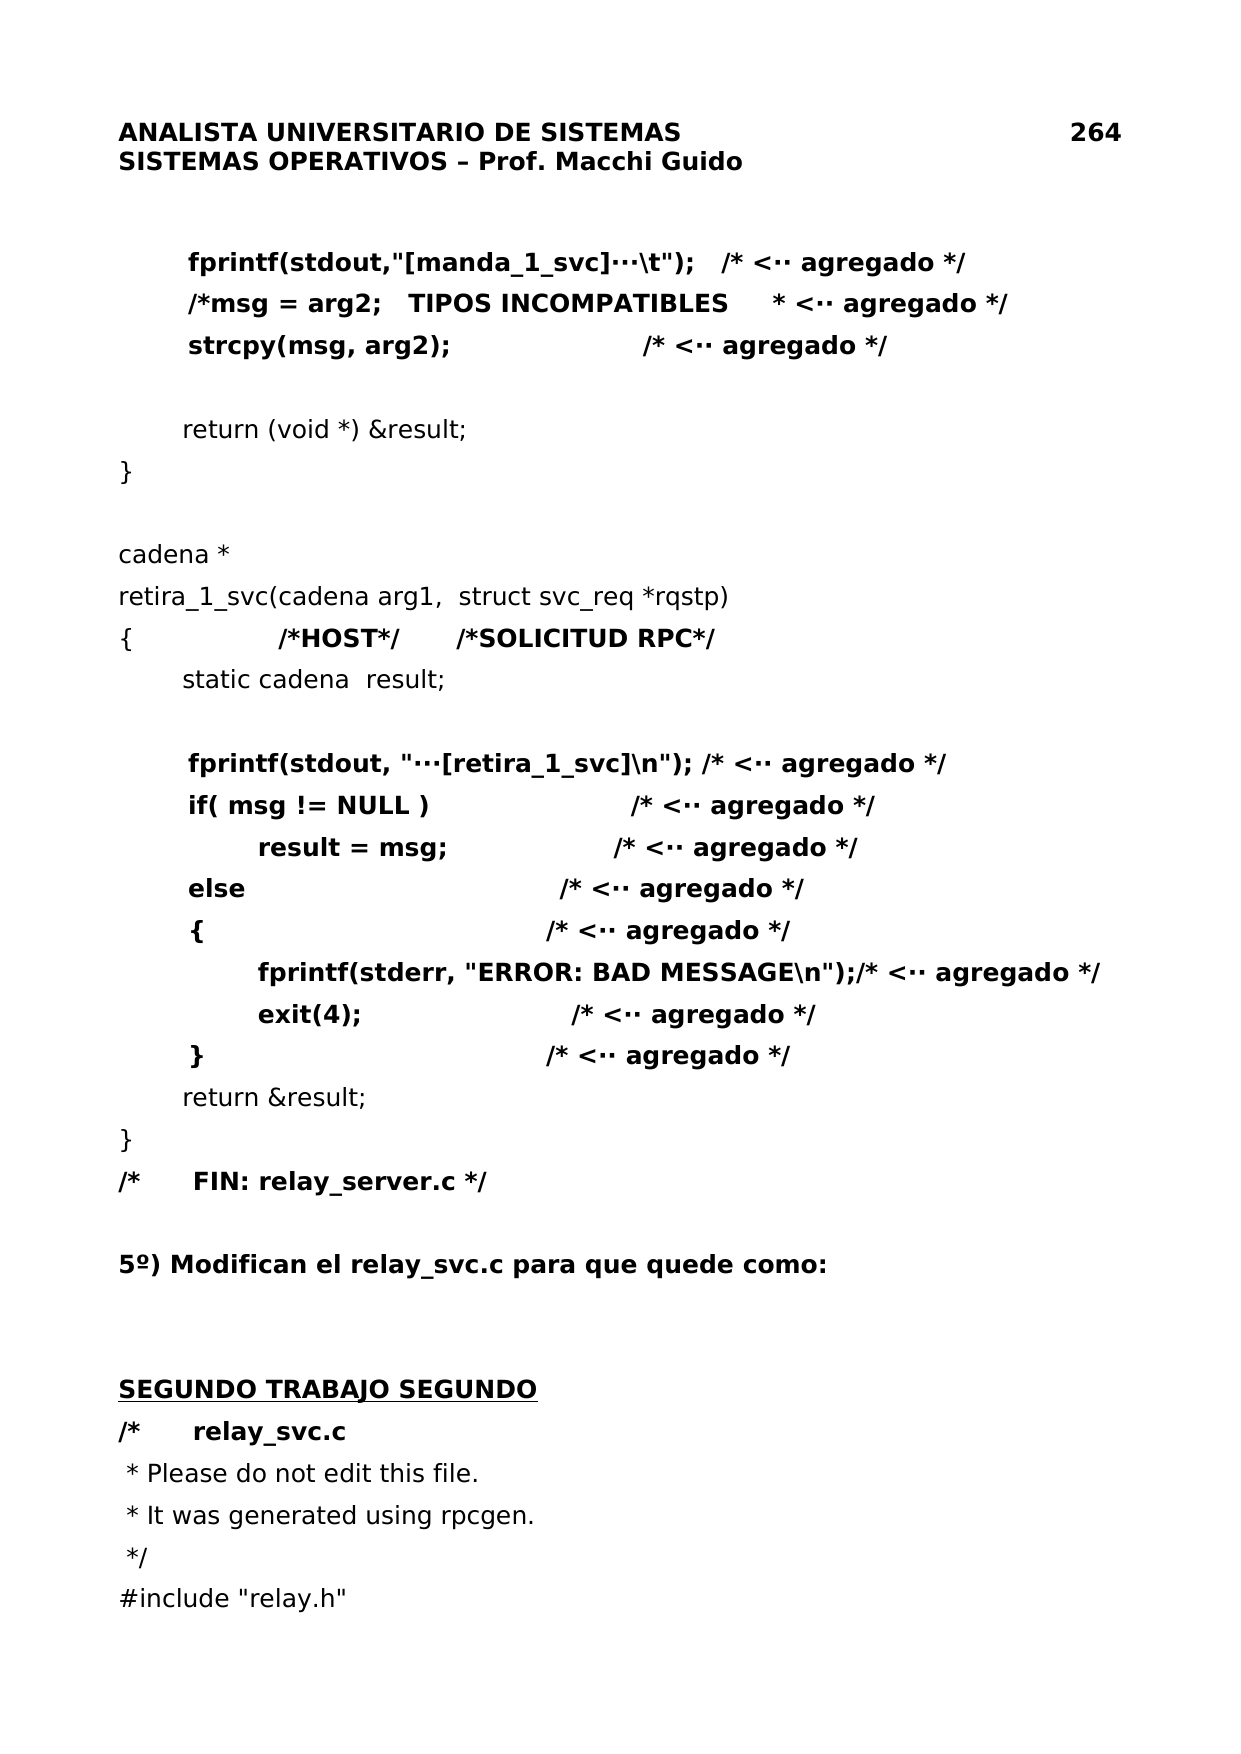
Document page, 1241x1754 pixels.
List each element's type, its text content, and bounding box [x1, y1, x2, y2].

text else /* <·· agregado */ [118, 874, 1122, 904]
text cadena * [118, 540, 1122, 569]
text return (void *) &result; [118, 415, 1122, 444]
text } [118, 1125, 1122, 1154]
text #include "relay.h" [118, 1584, 1122, 1614]
text fprintf(stdout, "···[retira_1_svc]\n"); /* <·· agregado */ [118, 749, 1122, 778]
text fprintf(stderr, "ERROR: BAD MESSAGE\n");/* <·· agregado */ [118, 958, 1122, 987]
text { /*HOST*/ /*SOLICITUD RPC*/ [118, 624, 1122, 653]
text fprintf(stdout,"[manda_1_svc]···\t"); /* <·· agregado */ [118, 248, 1122, 277]
text if( msg != NULL ) /* <·· agregado */ [118, 791, 1122, 820]
text /*msg = arg2; TIPOS INCOMPATIBLES * <·· agregado */ [118, 290, 1122, 319]
text { /* <·· agregado */ [118, 916, 1122, 946]
text exit(4); /* <·· agregado */ [118, 1000, 1122, 1029]
text * Please do not edit this file. [118, 1459, 1122, 1488]
text return &result; [118, 1083, 1122, 1113]
text /* FIN: relay_server.c */ [118, 1167, 1122, 1196]
text retira_1_svc(cadena arg1, struct svc_req *rqstp) [118, 582, 1122, 611]
text SEGUNDO TRABAJO SEGUNDO [118, 1376, 1122, 1405]
text * It was generated using rpcgen. [118, 1501, 1122, 1530]
text } [118, 457, 1122, 486]
text /* relay_svc.c [118, 1417, 1122, 1447]
text 5º) Modifican el relay_svc.c para que quede como: [118, 1250, 1122, 1280]
text */ [118, 1543, 1122, 1572]
text result = msg; /* <·· agregado */ [118, 833, 1122, 862]
text } /* <·· agregado */ [118, 1042, 1122, 1071]
text strcpy(msg, arg2); /* <·· agregado */ [118, 331, 1122, 361]
text static cadena result; [118, 666, 1122, 695]
